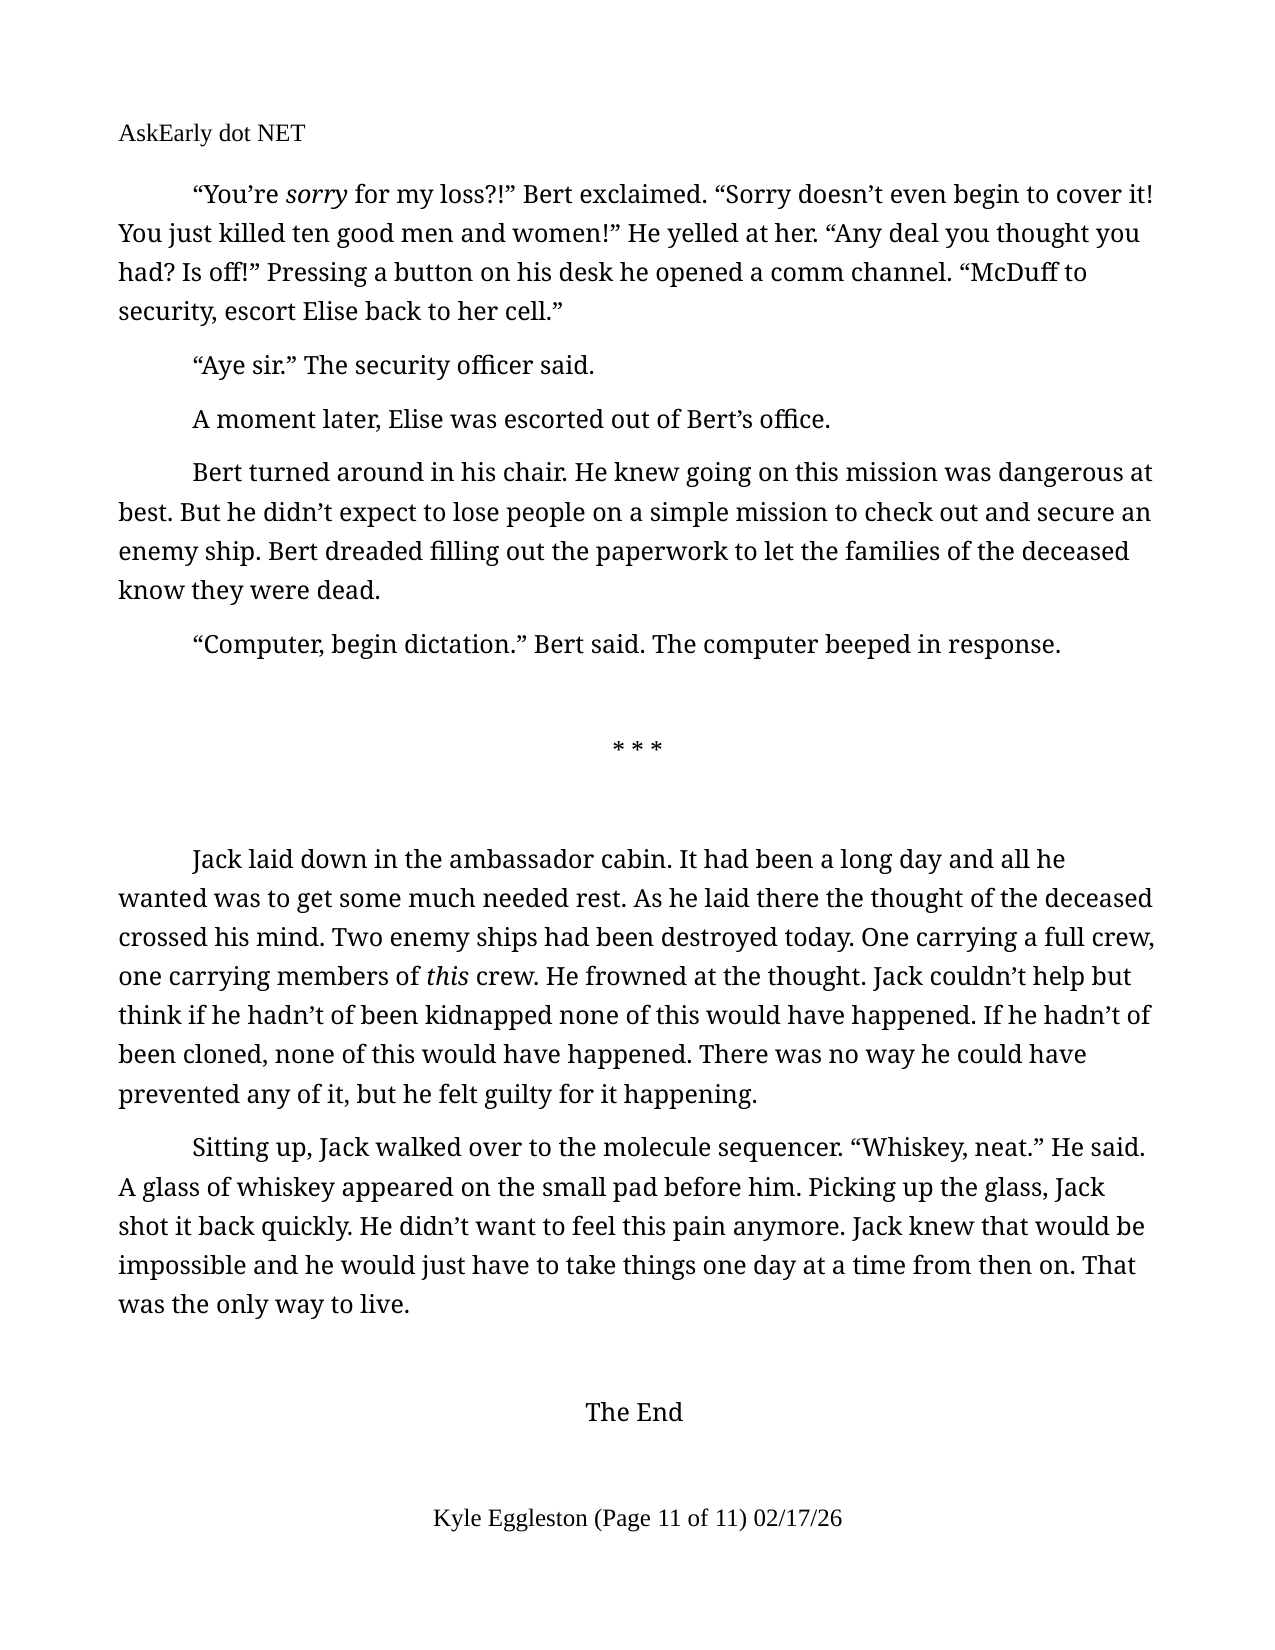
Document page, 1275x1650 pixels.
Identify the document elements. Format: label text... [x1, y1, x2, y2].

text “Computer, begin dictation.” Bert said. The computer beeped in response. [118, 626, 1157, 660]
text Sitting up, Jack walked over to the molecule sequencer. “Whiskey, neat.” He said. A glass of whiskey appeared on the small pad before him. Picking up the glass, Jack shot it back quickly. He didn’t want to feel this pain anymore. Jack knew that would be impossible and he would just have to take things one day at a time from then on. That was the only way to live. [118, 1130, 1157, 1321]
text “You’re sorry for my loss?!” Bert exclaimed. “Sorry doesn’t even begin to cover it! You just killed ten good men and women!” He yelled at her. “Any deal you thought you had? Is off!” Pressing a button on his desk he opened a comm channel. “McDuff to security, escort Elise back to her cell.” [118, 176, 1157, 328]
text * * * [118, 734, 1157, 768]
text The End [118, 1394, 1157, 1428]
text Bert turned around in his chair. He knew going on this mission was dangerous at best. But he didn’t expect to lose people on a simple mission to check out and secure an enemy ship. Bert dreaded filling out the paperwork to let the families of the deceased know they were dead. [118, 455, 1157, 607]
text Jack laid down in the ambassador cabin. It had been a long day and all he wanted was to get some much needed rest. As he laid there the thought of the deceased crossed his mind. Two enemy ships had been destroyed today. One carrying a full crew, one carrying members of this crew. He frowned at the thought. Jack couldn’t help but think if he hadn’t of been kidnapped none of this would have happened. If he hadn’t of been cloned, none of this would have happened. There was no way he could have prevented any of it, but he felt guilty for it happening. [118, 841, 1157, 1110]
text “Aye sir.” The security officer said. [118, 348, 1157, 382]
text A moment later, Elise was escorted out of Bert’s office. [118, 401, 1157, 435]
